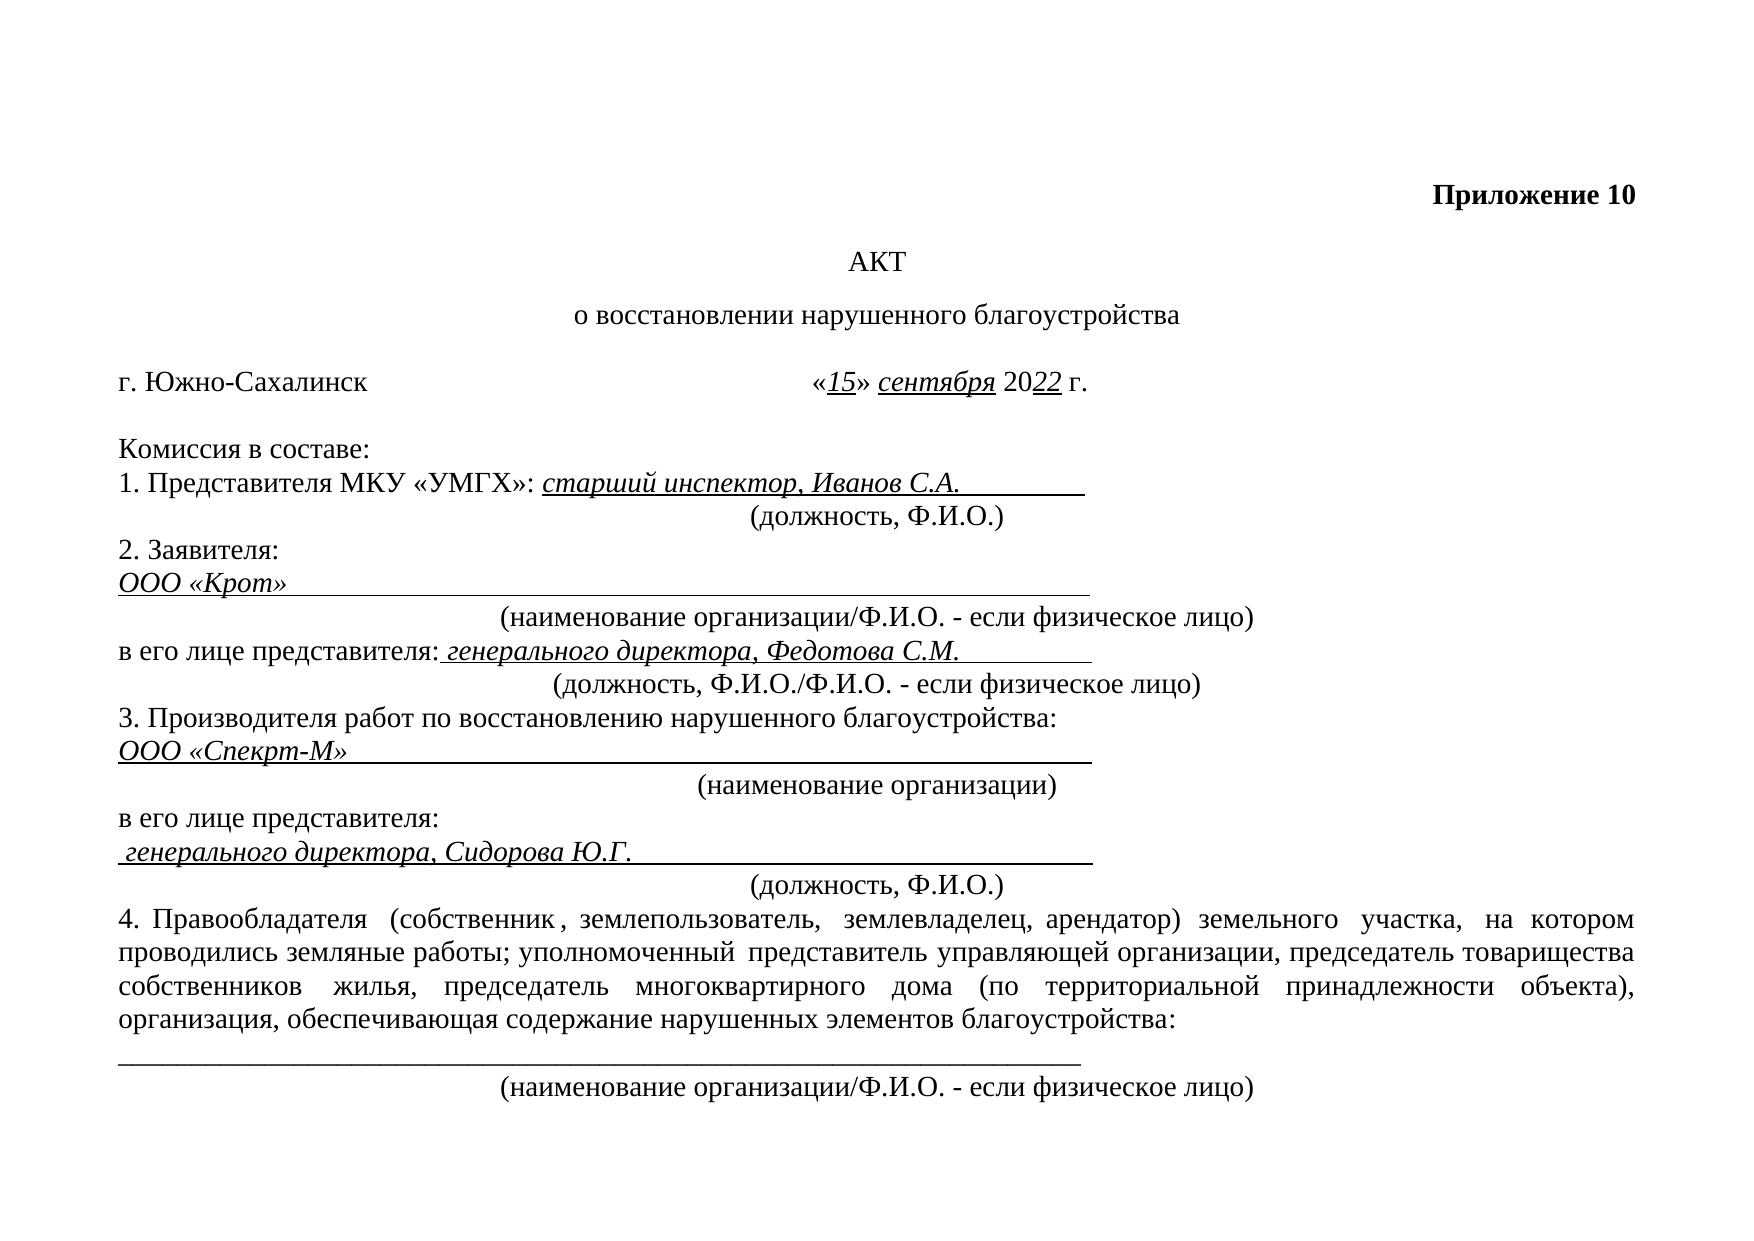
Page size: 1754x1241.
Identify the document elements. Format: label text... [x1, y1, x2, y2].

text о восстановлении нарушенного благоустройства [118, 297, 1636, 331]
text г. Южно-Сахалинск «15» сентября 2022 г. [118, 364, 1636, 398]
text в его лице представителя: [118, 800, 1636, 834]
text Комиссия в составе: [118, 431, 1636, 465]
text (наименование организации/Ф.И.О. - если физическое лицо) [118, 599, 1636, 633]
text (должность, Ф.И.О.) [118, 867, 1636, 901]
text генерального директора, Сидорова Ю.Г. [118, 834, 1636, 867]
text 4. Правообладателя (собственник , землепользователь, землевладелец, арендатор) земельного участка, на котором проводились земляные работы; уполномоченный представитель управляющей организации, председатель товарищества собственников жилья, председатель многоквартирного дома (по территориальной принадлежности объекта), организация, обеспечивающая содержание нарушенных элементов благоустройства: [118, 901, 1636, 1035]
text Приложение 10 [118, 177, 1636, 211]
text (наименование организации/Ф.И.О. - если физическое лицо) [118, 1069, 1636, 1102]
text ООО «Крот» [118, 566, 1636, 599]
text (наименование организации) [118, 767, 1636, 800]
text АКТ [118, 244, 1636, 278]
text __________________________________________________________________ [118, 1035, 1636, 1069]
text 2. Заявителя: [118, 532, 1636, 566]
text (должность, Ф.И.О./Ф.И.О. - если физическое лицо) [118, 666, 1636, 700]
text ООО «Спекрт-М» [118, 733, 1636, 767]
text 3. Производителя работ по восстановлению нарушенного благоустройства: [118, 700, 1636, 733]
text 1. Представителя МКУ «УМГХ»: старший инспектор, Иванов С.А. [118, 465, 1636, 498]
text (должность, Ф.И.О.) [118, 498, 1636, 532]
text в его лице представителя: генерального директора, Федотова С.М. [118, 633, 1636, 666]
